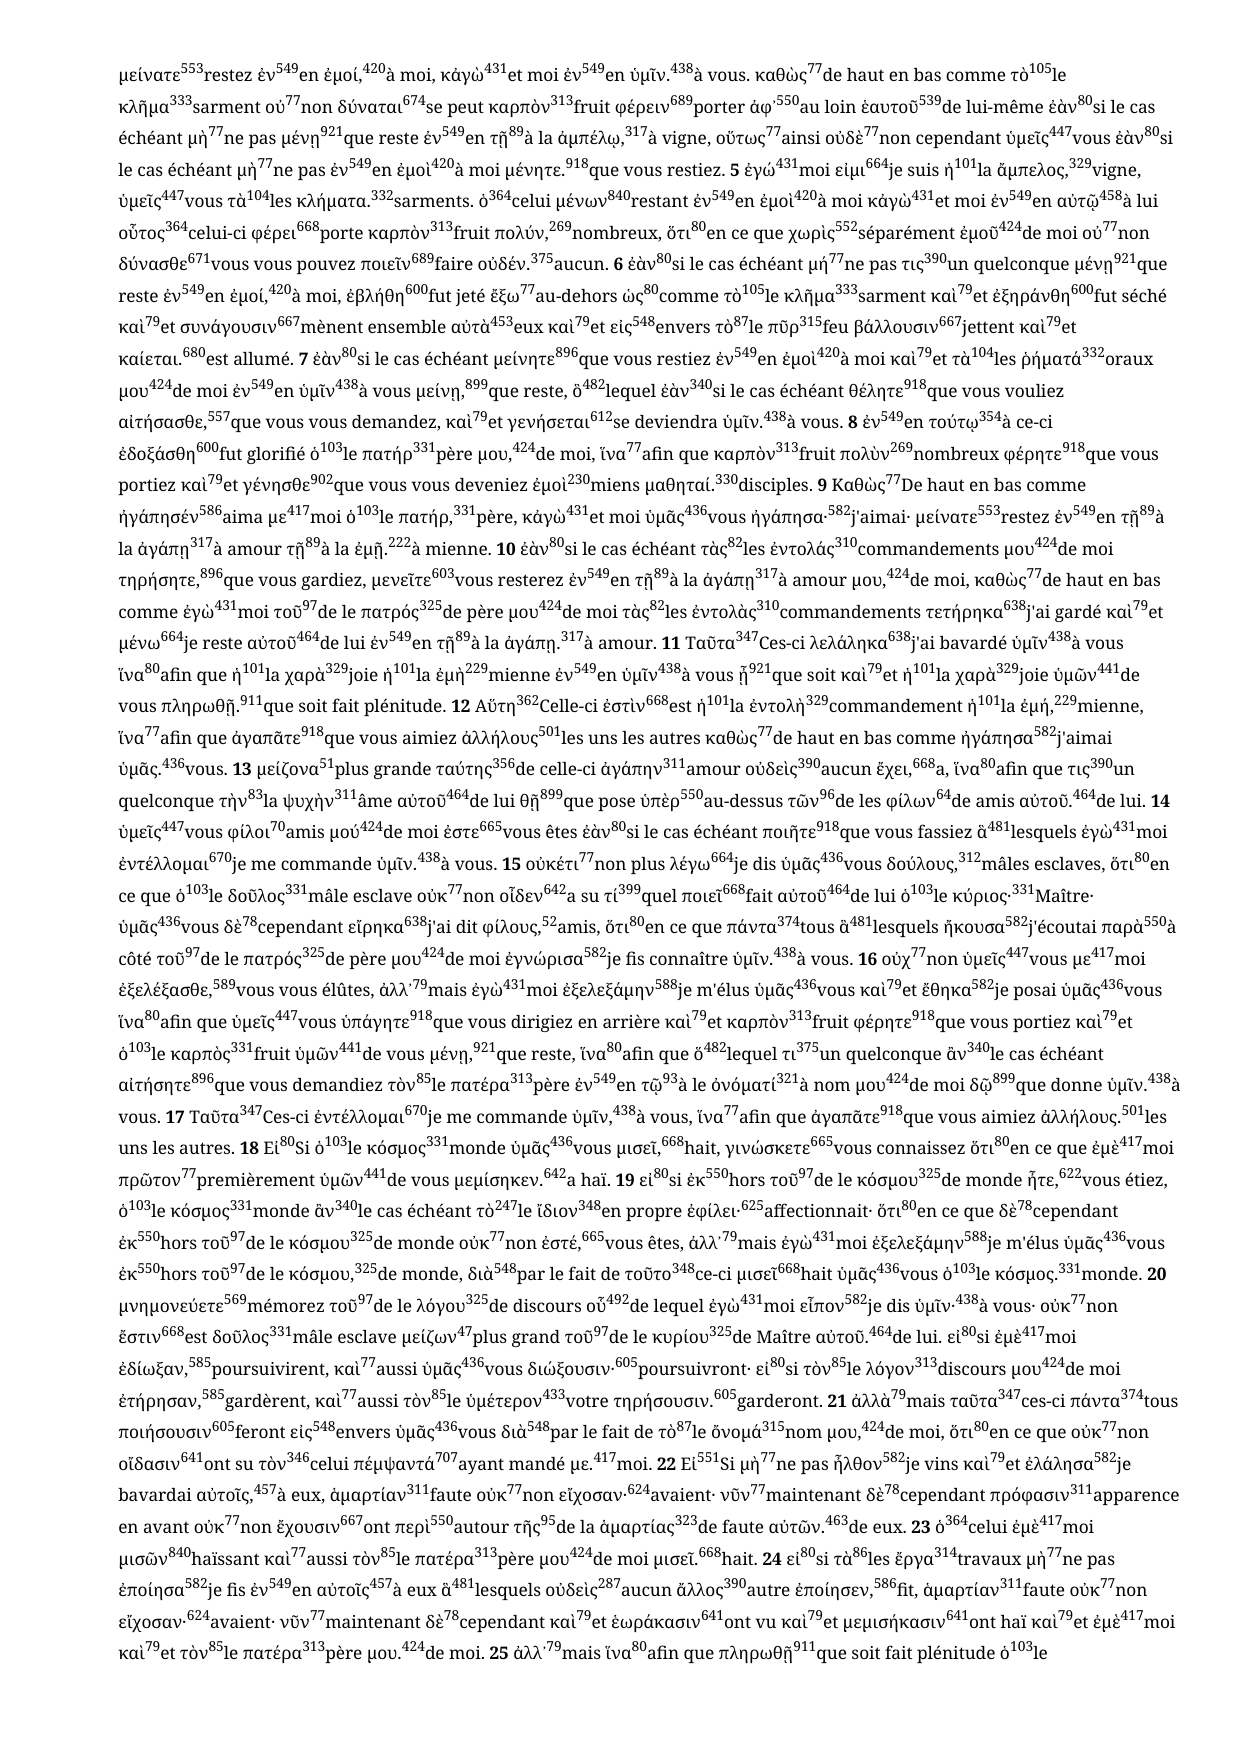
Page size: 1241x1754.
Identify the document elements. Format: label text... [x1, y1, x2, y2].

text 1 Ἐγώ431Moi εἰμι664je suis ἡ101la ἄμπελος329vigne ἡ101la ἀληθινὴ20véritable καὶ79et ὁ103le πατήρ331père μου424de moi ὁ103le γεωργός331cultivateur ἐστιν.668est. 2 πᾶν271tout κλῆμα315sarment ἐν549en ἐμοὶ420à moi μὴ77ne pas φέρον824portant καρπὸν313fruit αἴρει668lève αὐτό,454lui, καὶ79et πᾶν271tout τὸ348ce καρπὸν313fruit φέρον824portant καθαίρει668épure αὐτὸ454lui ἵνα80afin que καρπὸν313fruit πλείονα269plus nombreusement φέρῃ.921que porte. 3 ἤδη77déjà ὑμεῖς447vous καθαροί46purs ἐστε665vous êtes διὰ548par le fait de τὸν85le λόγον313discours ὃν480lequel λελάληκα638j'ai bavardé ὑμῖν·438à vous· 4 μείνατε553restez ἐν549en ἐμοί,420à moi, κἀγὼ431et moi ἐν549en ὑμῖν.438à vous. καθὼς77de haut en bas comme τὸ105le κλῆμα333sarment οὐ77non δύναται674se peut καρπὸν313fruit φέρειν689porter ἀφ᾽550au loin ἑαυτοῦ539de lui-même ἐὰν80si le cas échéant μὴ77ne pas μένῃ921que reste ἐν549en τῇ89à la ἀμπέλῳ,317à vigne, οὕτως77ainsi οὐδὲ77non cependant ὑμεῖς447vous ἐὰν80si le cas échéant μὴ77ne pas ἐν549en ἐμοὶ420à moi μένητε.918que vous restiez. 5 ἐγώ431moi εἰμι664je suis ἡ101la ἄμπελος,329vigne, ὑμεῖς447vous τὰ104les κλήματα.332sarments. ὁ364celui μένων840restant ἐν549en ἐμοὶ420à moi κἀγὼ431et moi ἐν549en αὐτῷ458à lui οὗτος364celui-ci φέρει668porte καρπὸν313fruit πολύν,269nombreux, ὅτι80en ce que χωρὶς552séparément ἐμοῦ424de moi οὐ77non δύνασθε671vous vous pouvez ποιεῖν689faire οὐδέν.375aucun. 6 ἐὰν80si le cas échéant μή77ne pas τις390un quelconque μένῃ921que reste ἐν549en ἐμοί,420à moi, ἐβλήθη600fut jeté ἔξω77au-dehors ὡς80comme τὸ105le κλῆμα333sarment καὶ79et ἐξηράνθη600fut séché καὶ79et συνάγουσιν667mènent ensemble αὐτὰ453eux καὶ79et εἰς548envers τὸ87le πῦρ315feu βάλλουσιν667jettent καὶ79et καίεται.680est allumé. 7 ἐὰν80si le cas échéant μείνητε896que vous restiez ἐν549en ἐμοὶ420à moi καὶ79et τὰ104les ῥήματά332oraux μου424de moi ἐν549en ὑμῖν438à vous μείνῃ,899que reste, ὃ482lequel ἐὰν340si le cas échéant θέλητε918que vous vouliez αἰτήσασθε,557que vous vous demandez, καὶ79et γενήσεται612se deviendra ὑμῖν.438à vous. 8 ἐν549en τούτῳ354à ce-ci ἐδοξάσθη600fut glorifié ὁ103le πατήρ331père μου,424de moi, ἵνα77afin que καρπὸν313fruit πολὺν269nombreux φέρητε918que vous portiez καὶ79et γένησθε902que vous vous deveniez ἐμοὶ230miens μαθηταί.330disciples. 9 Καθὼς77De haut en bas comme ἠγάπησέν586aima με417moi ὁ103le πατήρ,331père, κἀγὼ431et moi ὑμᾶς436vous ἠγάπησα·582j'aimai· μείνατε553restez ἐν549en τῇ89à la ἀγάπῃ317à amour τῇ89à la ἐμῇ.222à mienne. 10 ἐὰν80si le cas échéant τὰς82les ἐντολάς310commandements μου424de moi τηρήσητε,896que vous gardiez, μενεῖτε603vous resterez ἐν549en τῇ89à la ἀγάπῃ317à amour μου,424de moi, καθὼς77de haut en bas comme ἐγὼ431moi τοῦ97de le πατρός325de père μου424de moi τὰς82les ἐντολὰς310commandements τετήρηκα638j'ai gardé καὶ79et μένω664je reste αὐτοῦ464de lui ἐν549en τῇ89à la ἀγάπῃ.317à amour. 11 Ταῦτα347Ces-ci λελάληκα638j'ai bavardé ὑμῖν438à vous ἵνα80afin que ἡ101la χαρὰ329joie ἡ101la ἐμὴ229mienne ἐν549en ὑμῖν438à vous ᾖ921que soit καὶ79et ἡ101la χαρὰ329joie ὑμῶν441de vous πληρωθῇ.911que soit fait plénitude. 12 Αὕτη362Celle-ci ἐστὶν668est ἡ101la ἐντολὴ329commandement ἡ101la ἐμή,229mienne, ἵνα77afin que ἀγαπᾶτε918que vous aimiez ἀλλήλους501les uns les autres καθὼς77de haut en bas comme ἠγάπησα582j'aimai ὑμᾶς.436vous. 13 μείζονα51plus grande ταύτης356de celle-ci ἀγάπην311amour οὐδεὶς390aucun ἔχει,668a, ἵνα80afin que τις390un quelconque τὴν83la ψυχὴν311âme αὐτοῦ464de lui θῇ899que pose ὑπὲρ550au-dessus τῶν96de les φίλων64de amis αὐτοῦ.464de lui. 14 ὑμεῖς447vous φίλοι70amis μού424de moi ἐστε665vous êtes ἐὰν80si le cas échéant ποιῆτε918que vous fassiez ἃ481lesquels ἐγὼ431moi ἐντέλλομαι670je me commande ὑμῖν.438à vous. 15 οὐκέτι77non plus λέγω664je dis ὑμᾶς436vous δούλους,312mâles esclaves, ὅτι80en ce que ὁ103le δοῦλος331mâle esclave οὐκ77non οἶδεν642a su τί399quel ποιεῖ668fait αὐτοῦ464de lui ὁ103le κύριος·331Maître· ὑμᾶς436vous δὲ78cependant εἴρηκα638j'ai dit φίλους,52amis, ὅτι80en ce que πάντα374tous ἃ481lesquels ἤκουσα582j'écoutai παρὰ550à côté τοῦ97de le πατρός325de père μου424de moi ἐγνώρισα582je fis connaître ὑμῖν.438à vous. 16 οὐχ77non ὑμεῖς447vous με417moi ἐξελέξασθε,589vous vous élûtes, ἀλλ᾽79mais ἐγὼ431moi ἐξελεξάμην588je m'élus ὑμᾶς436vous καὶ79et ἔθηκα582je posai ὑμᾶς436vous ἵνα80afin que ὑμεῖς447vous ὑπάγητε918que vous dirigiez en arrière καὶ79et καρπὸν313fruit φέρητε918que vous portiez καὶ79et ὁ103le καρπὸς331fruit ὑμῶν441de vous μένῃ,921que reste, ἵνα80afin que ὅ482lequel τι375un quelconque ἂν340le cas échéant αἰτήσητε896que vous demandiez τὸν85le πατέρα313père ἐν549en τῷ93à le ὀνόματί321à nom μου424de moi δῷ899que donne ὑμῖν.438à vous. 17 Ταῦτα347Ces-ci ἐντέλλομαι670je me commande ὑμῖν,438à vous, ἵνα77afin que ἀγαπᾶτε918que vous aimiez ἀλλήλους.501les uns les autres. 18 Εἰ80Si ὁ103le κόσμος331monde ὑμᾶς436vous μισεῖ,668hait, γινώσκετε665vous connaissez ὅτι80en ce que ἐμὲ417moi πρῶτον77premièrement ὑμῶν441de vous μεμίσηκεν.642a haï. 19 εἰ80si ἐκ550hors τοῦ97de le κόσμου325de monde ἦτε,622vous étiez, ὁ103le κόσμος331monde ἂν340le cas échéant τὸ247le ἴδιον348en propre ἐφίλει·625affectionnait· ὅτι80en ce que δὲ78cependant ἐκ550hors τοῦ97de le κόσμου325de monde οὐκ77non ἐστέ,665vous êtes, ἀλλ᾽79mais ἐγὼ431moi ἐξελεξάμην588je m'élus ὑμᾶς436vous ἐκ550hors τοῦ97de le κόσμου,325de monde, διὰ548par le fait de τοῦτο348ce-ci μισεῖ668hait ὑμᾶς436vous ὁ103le κόσμος.331monde. 20 μνημονεύετε569mémorez τοῦ97de le λόγου325de discours οὗ492de lequel ἐγὼ431moi εἶπον582je dis ὑμῖν·438à vous· οὐκ77non ἔστιν668est δοῦλος331mâle esclave μείζων47plus grand τοῦ97de le κυρίου325de Maître αὐτοῦ.464de lui. εἰ80si ἐμὲ417moi ἐδίωξαν,585poursuivirent, καὶ77aussi ὑμᾶς436vous διώξουσιν·605poursuivront· εἰ80si τὸν85le λόγον313discours μου424de moi ἐτήρησαν,585gardèrent, καὶ77aussi τὸν85le ὑμέτερον433votre τηρήσουσιν.605garderont. 21 ἀλλὰ79mais ταῦτα347ces-ci πάντα374tous ποιήσουσιν605feront εἰς548envers ὑμᾶς436vous διὰ548par le fait de τὸ87le ὄνομά315nom μου,424de moi, ὅτι80en ce que οὐκ77non οἴδασιν641ont su τὸν346celui πέμψαντά707ayant mandé με.417moi. 22 Εἰ551Si μὴ77ne pas ἦλθον582je vins καὶ79et ἐλάλησα582je bavardai αὐτοῖς,457à eux, ἁμαρτίαν311faute οὐκ77non εἴχοσαν·624avaient· νῦν77maintenant δὲ78cependant πρόφασιν311apparence en avant οὐκ77non ἔχουσιν667ont περὶ550autour τῆς95de la ἁμαρτίας323de faute αὐτῶν.463de eux. 23 ὁ364celui ἐμὲ417moi μισῶν840haïssant καὶ77aussi τὸν85le πατέρα313père μου424de moi μισεῖ.668hait. 24 εἰ80si τὰ86les ἔργα314travaux μὴ77ne pas ἐποίησα582je fis ἐν549en αὐτοῖς457à eux ἃ481lesquels οὐδεὶς287aucun ἄλλος390autre ἐποίησεν,586fit, ἁμαρτίαν311faute οὐκ77non εἴχοσαν·624avaient· νῦν77maintenant δὲ78cependant καὶ79et ἑωράκασιν641ont vu καὶ79et μεμισήκασιν641ont haï καὶ79et ἐμὲ417moi καὶ79et τὸν85le πατέρα313père μου.424de moi. 25 ἀλλ᾽79mais ἵνα80afin que πληρωθῇ911que soit fait plénitude ὁ103le λόγος331discours ὁ364celui ἐν549en τῷ91à le νόμῳ319à loi αὐτῶν463de eux γεγραμμένος813ayant été graphé ὅτι80en ce que ἐμίσησάν585haïrent με417moi δωρεάν.77gratuitement. 26 Ὅταν80Lorsque le cas échéant ἔλθῃ899que vienne ὁ103le παράκλητος331appelé à côté ὃν480lequel ἐγὼ431moi πέμψω602je manderai ὑμῖν438à vous παρὰ550à côté τοῦ97de le πατρός,325de père, τὸ105le πνεῦμα333souffle τῆς95de la ἀληθείας323de vérité ὃ500lequel παρὰ550à côté τοῦ97de le πατρὸς325de père ἐκπορεύεται,674se va au dehors, ἐκεῖνος364celui-là μαρτυρήσει606témoignera περὶ550autour ἐμοῦ·424de moi· 27 καὶ77aussi ὑμεῖς447vous δὲ78cependant μαρτυρεῖτε,665vous témoignez, ὅτι80en ce que ἀπ᾽550au loin ἀρχῆς323de origine μετ᾽550avec ἐμοῦ424de moi ἐστε.665vous êtes. [118, 59, 1181, 1665]
